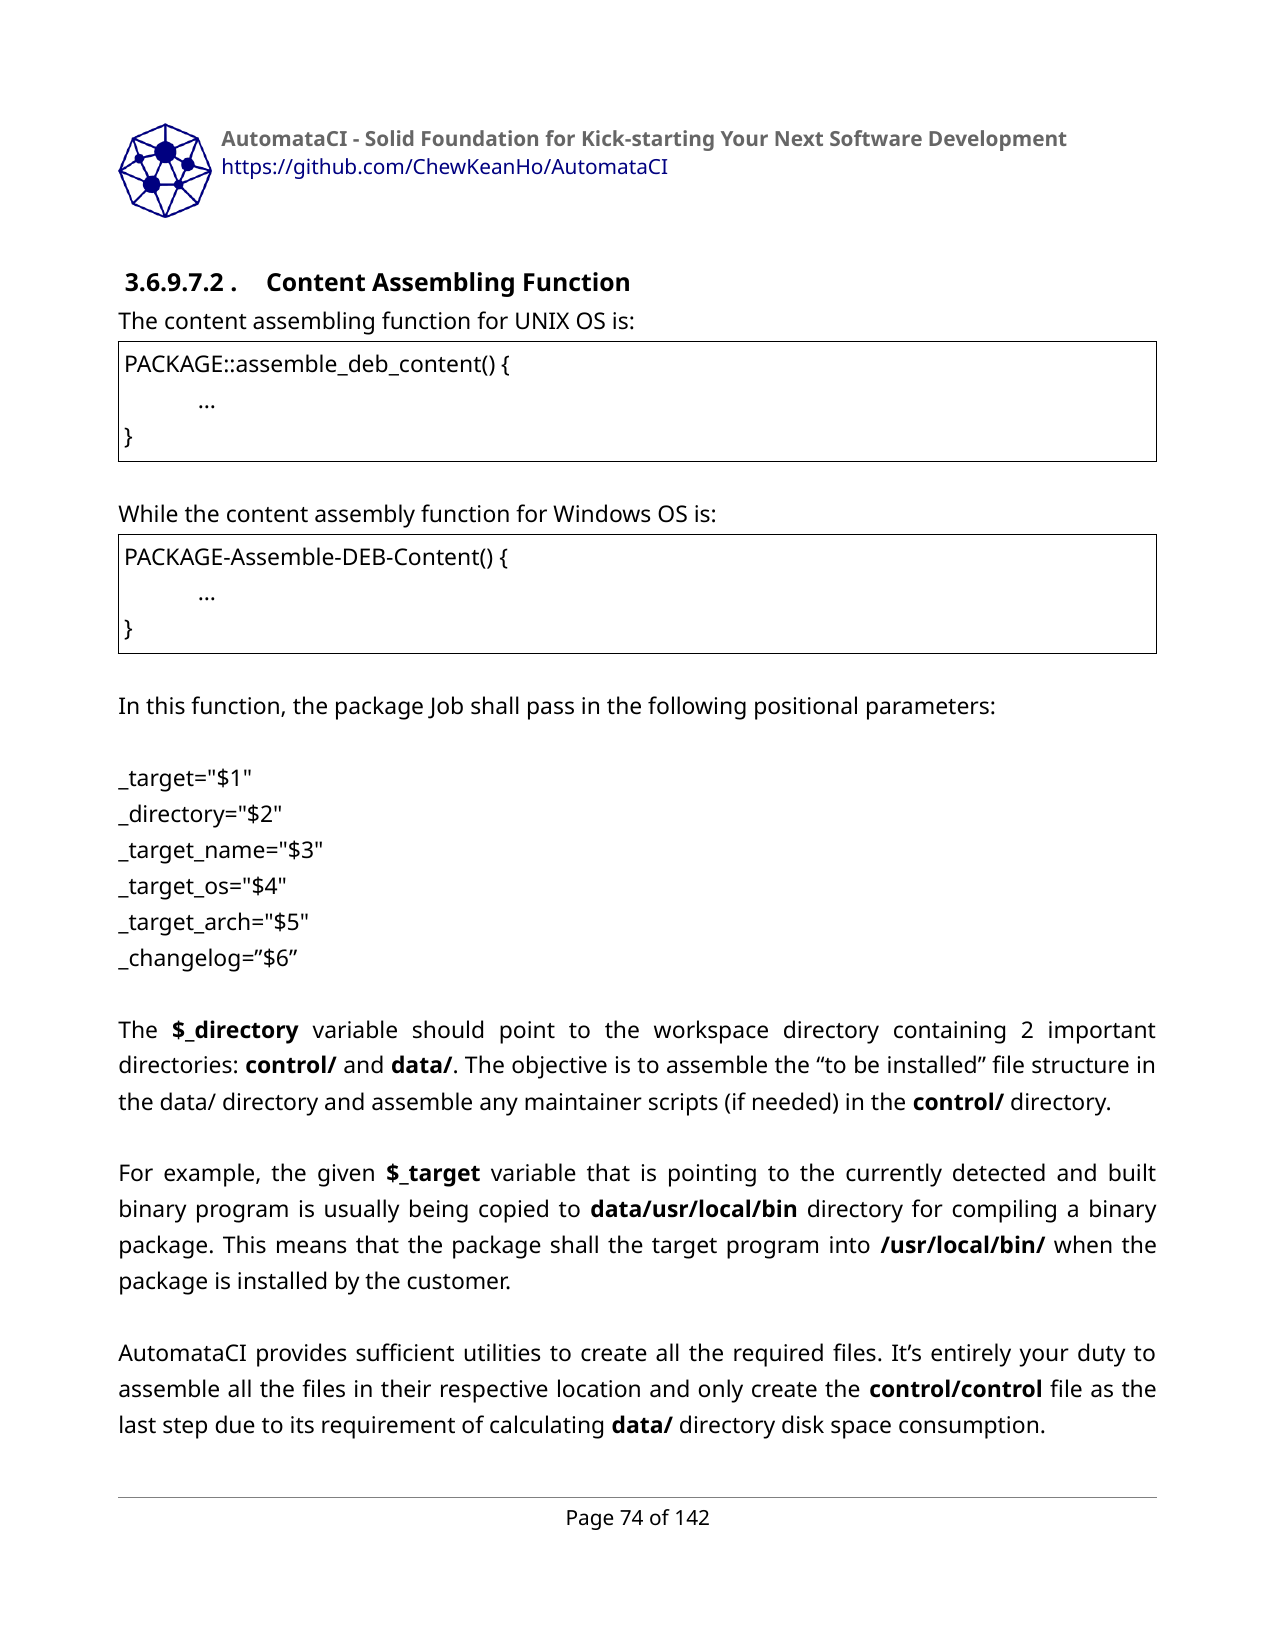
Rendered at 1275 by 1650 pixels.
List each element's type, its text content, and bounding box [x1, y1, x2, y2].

text For example, the given $_target variable that is pointing to the currently detected and built binary program is usually being copied to data/usr/local/bin directory for compiling a binary package. This means that the package shall the target program into /usr/local/bin/ when the package is installed by the customer. [118, 1157, 1157, 1296]
table_header PACKAGE-Assemble-DEB-Content() { … } [119, 535, 1156, 653]
text _target_arch="$5" [118, 906, 1157, 937]
text _changelog=”$6” [118, 942, 1157, 973]
text While the content assembly function for Windows OS is: [118, 498, 1157, 529]
text _target_os="$4" [118, 870, 1157, 901]
text AutomataCI provides sufficient utilities to create all the required files. It’s entirely your duty to assemble all the files in their respective location and only create the control/control file as the last step due to its requirement of calculating data/ directory disk space consumption. [118, 1337, 1157, 1440]
text In this function, the package Job shall pass in the following positional parameters: [118, 690, 1157, 721]
text _directory="$2" [118, 798, 1157, 829]
picture [118, 123, 212, 218]
subtitle Content Assembling Function [118, 265, 1157, 299]
text The $_directory variable should point to the workspace directory containing 2 important directories: control/ and data/. The objective is to assemble the “to be installed” file structure in the data/ directory and assemble any maintainer scripts (if needed) in the control/ directory. [118, 1013, 1157, 1117]
text The content assembling function for UNIX OS is: [118, 305, 1157, 337]
text _target="$1" [118, 762, 1157, 793]
table_header PACKAGE::assemble_deb_content() { … } [119, 342, 1156, 461]
text _target_name="$3" [118, 834, 1157, 865]
